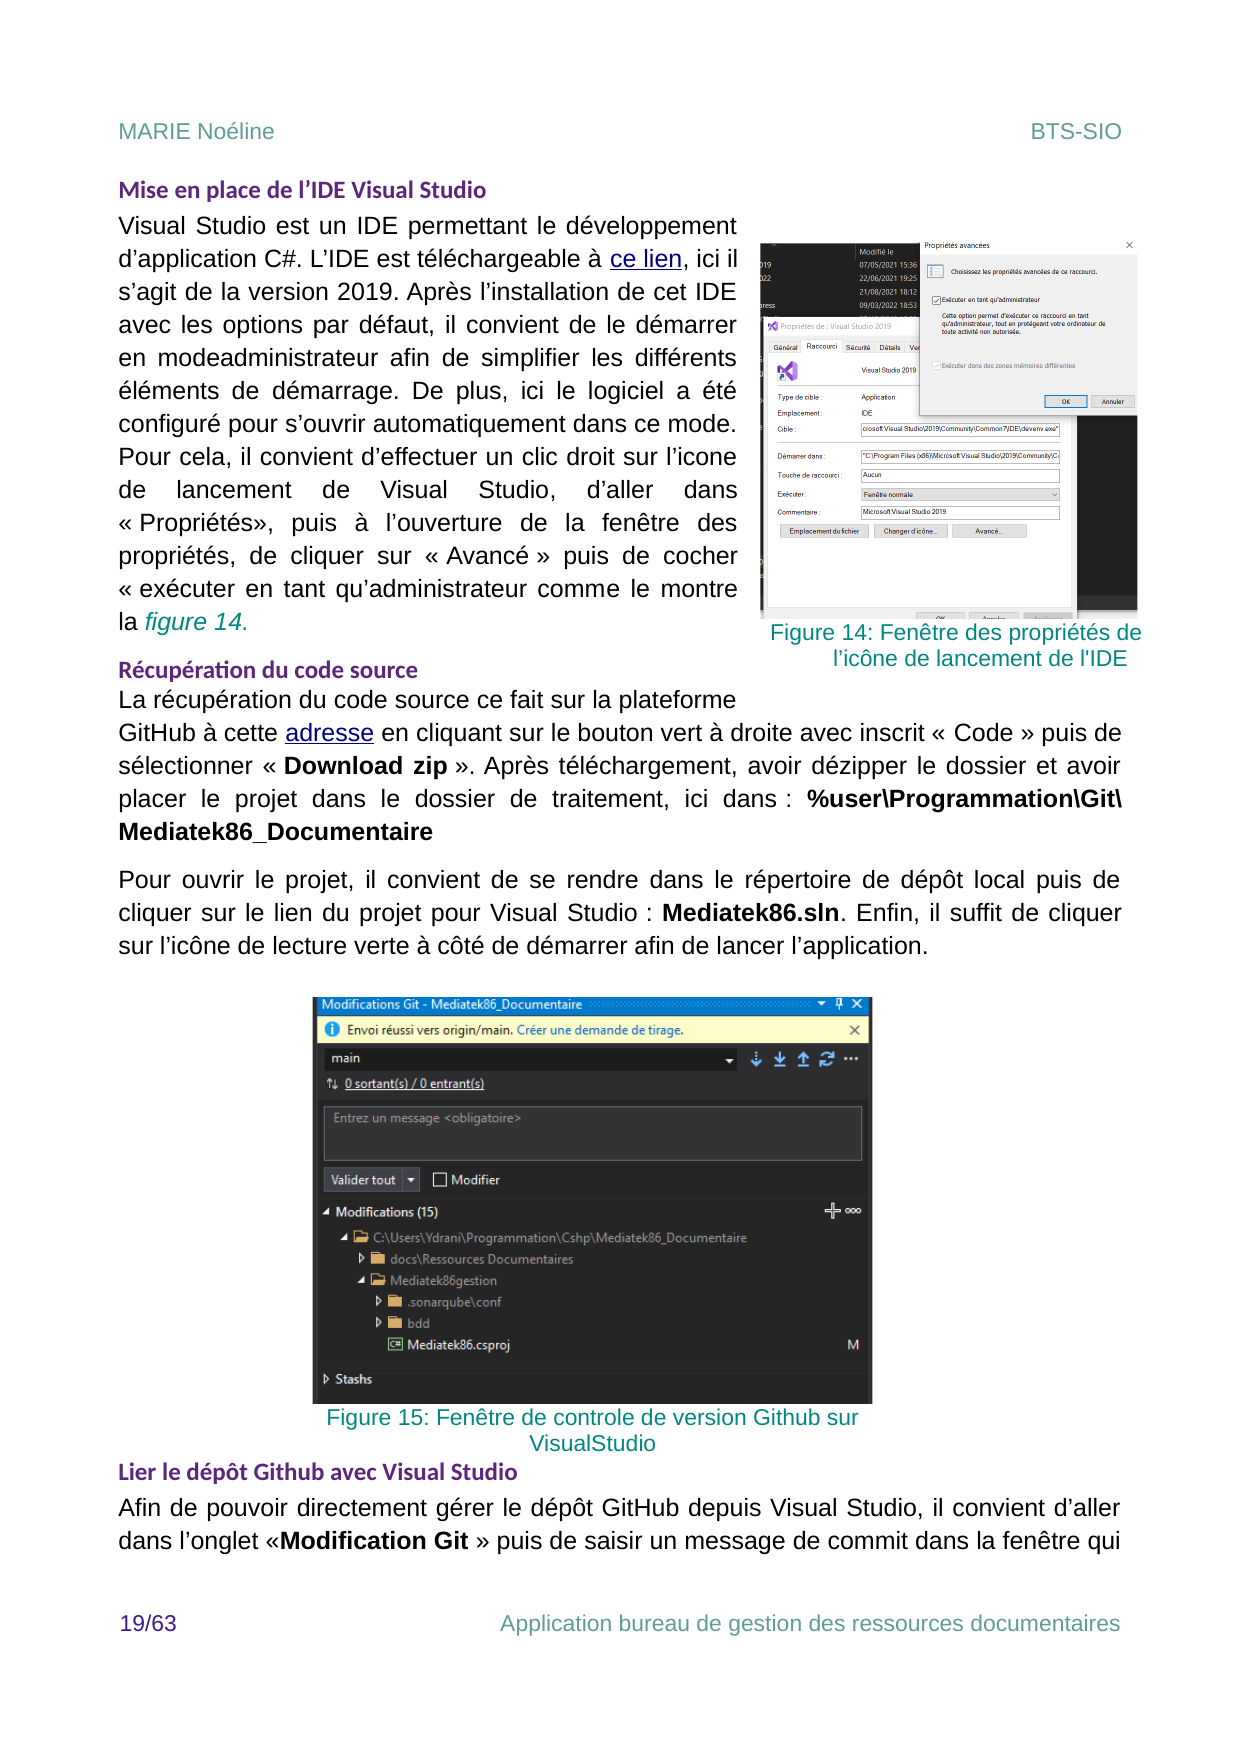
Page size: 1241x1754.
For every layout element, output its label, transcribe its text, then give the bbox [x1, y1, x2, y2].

text Afin de pouvoir directement gérer le dépôt GitHub depuis Visual Studio, il convient d’aller dans l’onglet «Modification Git » puis de saisir un message de commit dans la fenêtre qui [118, 1493, 1122, 1555]
text La récupération du code source ce fait sur la plateforme GitHub à cette adresse en cliquant sur le bouton vert à droite avec inscrit « Code » puis de sélectionner « Download zip ». Après téléchargement, avoir dézipper le dossier et avoir placer le projet dans le dossier de traitement, ici dans : %user\Programmation\Git\ Mediatek86_Documentaire [118, 685, 1122, 846]
picture [760, 242, 1138, 619]
text Visual Studio est un IDE permettant le développement d’application C#. L’IDE est téléchargeable à ce lien, ici il s’agit de la version 2019. Après l’installation de cet IDE avec les options par défaut, il convient de le démarrer en modeadministrateur afin de simplifier les différents éléments de démarrage. De plus, ici le logiciel a été configuré pour s’ouvrir automatiquement dans ce mode. Pour cela, il convient d’effectuer un clic droit sur l’icone de lancement de Visual Studio, d’aller dans « Propriétés», puis à l’ouverture de la fenêtre des propriétés, de cliquer sur « Avancé » puis de cocher « exécuter en tant qu’administrateur comme le montre la figure 14. [118, 211, 1148, 636]
subtitle Récupération du code source [118, 654, 738, 685]
text Figure 14: Fenêtre des propriétés de l’icône de lancement de l'IDE [738, 239, 1148, 671]
picture [312, 997, 873, 1404]
text Figure 15: Fenêtre de controle de version Github sur VisualStudio [313, 1404, 872, 1457]
subtitle Mise en place de l’IDE Visual Studio [118, 174, 1122, 204]
text Pour ouvrir le projet, il convient de se rendre dans le répertoire de dépôt local puis de cliquer sur le lien du projet pour Visual Studio : Mediatek86.sln. Enfin, il suffit de cliquer sur l’icône de lecture verte à côté de démarrer afin de lancer l’application. [118, 865, 1122, 959]
subtitle Lier le dépôt Github avec Visual Studio [118, 985, 1122, 1487]
